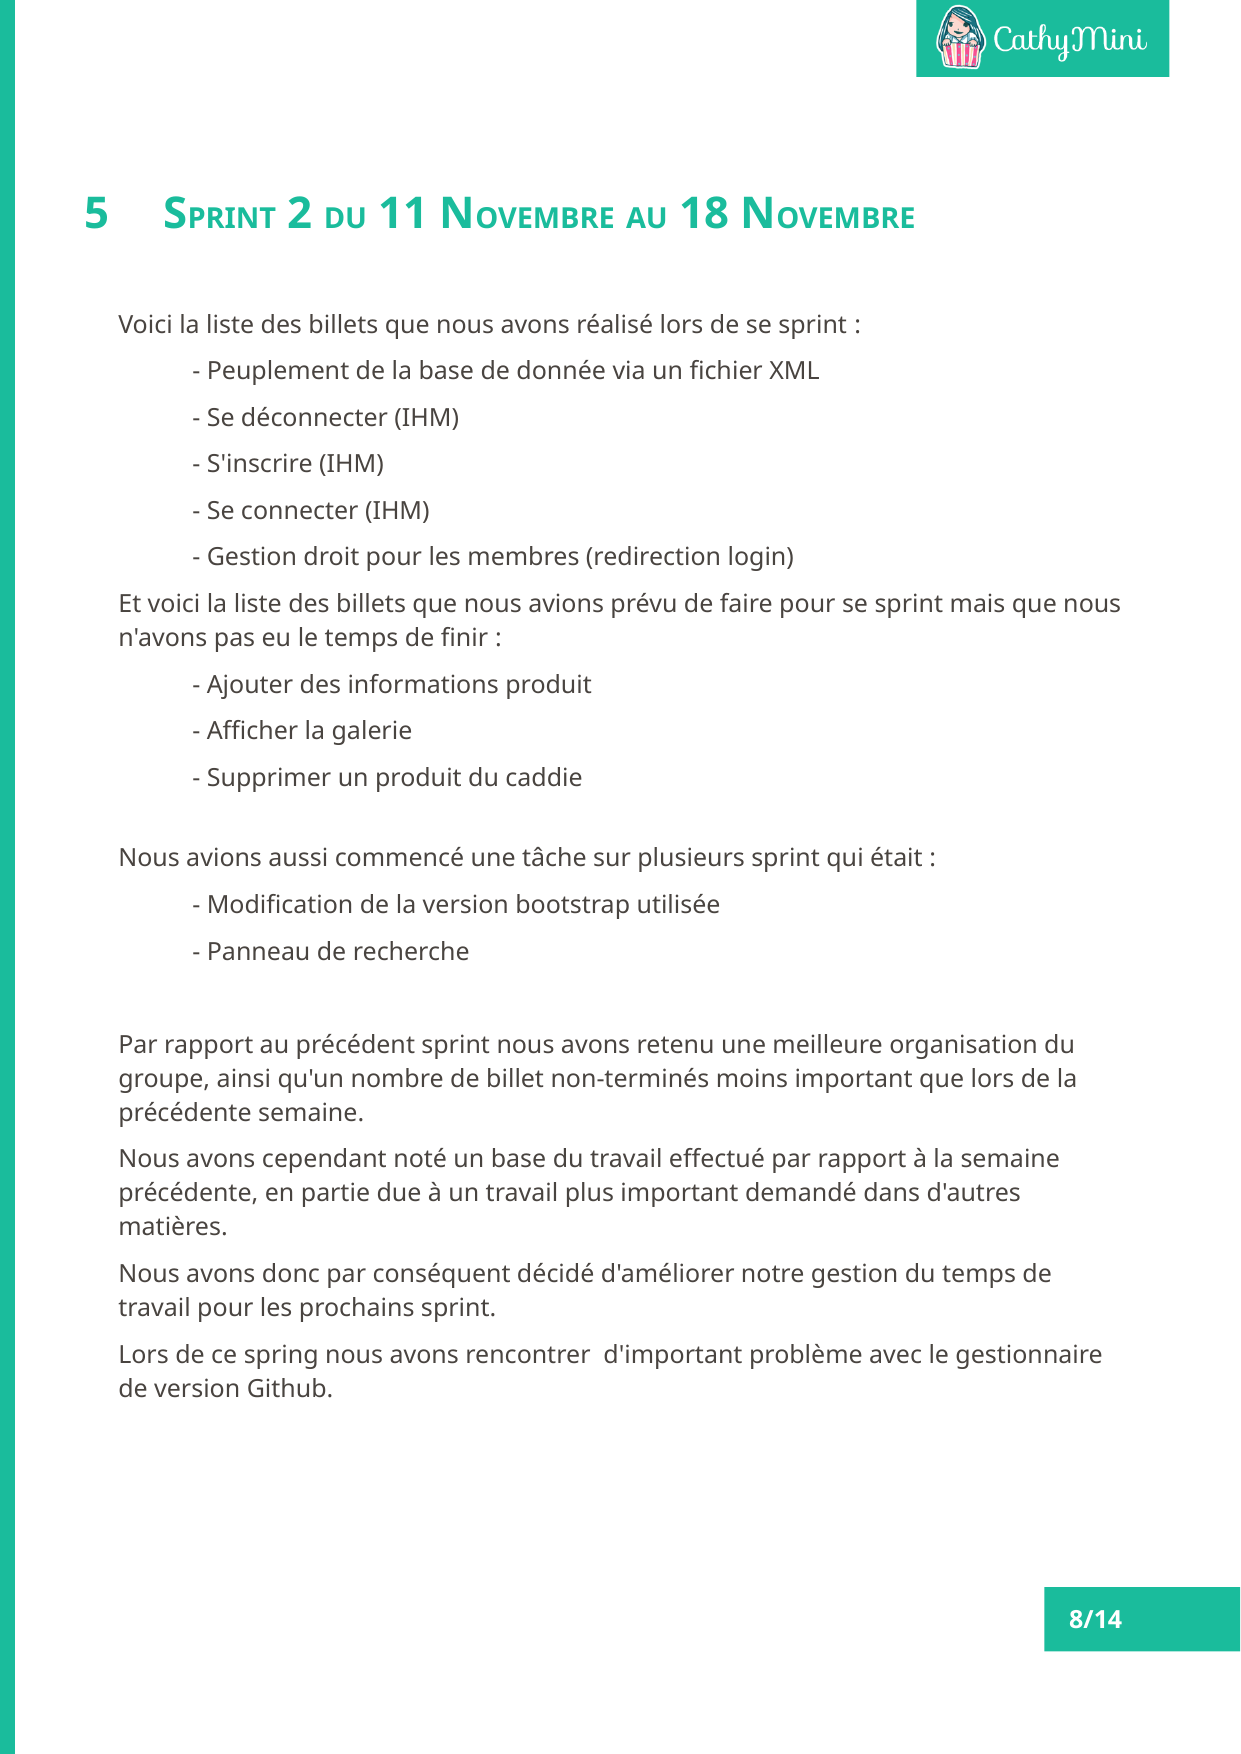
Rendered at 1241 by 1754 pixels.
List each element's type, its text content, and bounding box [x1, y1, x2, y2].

text Lors de ce spring nous avons rencontrer d'important problème avec le gestionnaire de version Github. [118, 1336, 1122, 1404]
text Nous avons donc par conséquent décidé d'améliorer notre gestion du temps de travail pour les prochains sprint. [118, 1256, 1122, 1324]
text - Modification de la version bootstrap utilisée [118, 887, 1122, 921]
text - Se déconnecter (IHM) [118, 399, 1122, 433]
text - Panneau de recherche [118, 933, 1122, 967]
text - S'inscrire (IHM) [118, 446, 1122, 480]
subtitle Sprint 2 du 11 Novembre au 18 Novembre [73, 182, 1122, 241]
text - Ajouter des informations produit [118, 666, 1122, 700]
text Nous avons cependant noté un base du travail effectué par rapport à la semaine précédente, en partie due à un travail plus important demandé dans d'autres matières. [118, 1141, 1122, 1243]
text Et voici la liste des billets que nous avions prévu de faire pour se sprint mais que nous n'avons pas eu le temps de finir : [118, 586, 1122, 654]
text - Supprimer un produit du caddie [118, 759, 1122, 793]
text - Gestion droit pour les membres (redirection login) [118, 539, 1122, 573]
text Voici la liste des billets que nous avons réalisé lors de se sprint : [118, 306, 1122, 340]
text Nous avions aussi commencé une tâche sur plusieurs sprint qui était : [118, 806, 1122, 874]
text - Se connecter (IHM) [118, 492, 1122, 527]
text - Peuplement de la base de donnée via un fichier XML [118, 353, 1122, 387]
picture [929, 0, 1156, 73]
text Par rapport au précédent sprint nous avons retenu une meilleure organisation du groupe, ainsi qu'un nombre de billet non-terminés moins important que lors de la précédente semaine. [118, 1026, 1122, 1128]
text - Afficher la galerie [118, 713, 1122, 747]
